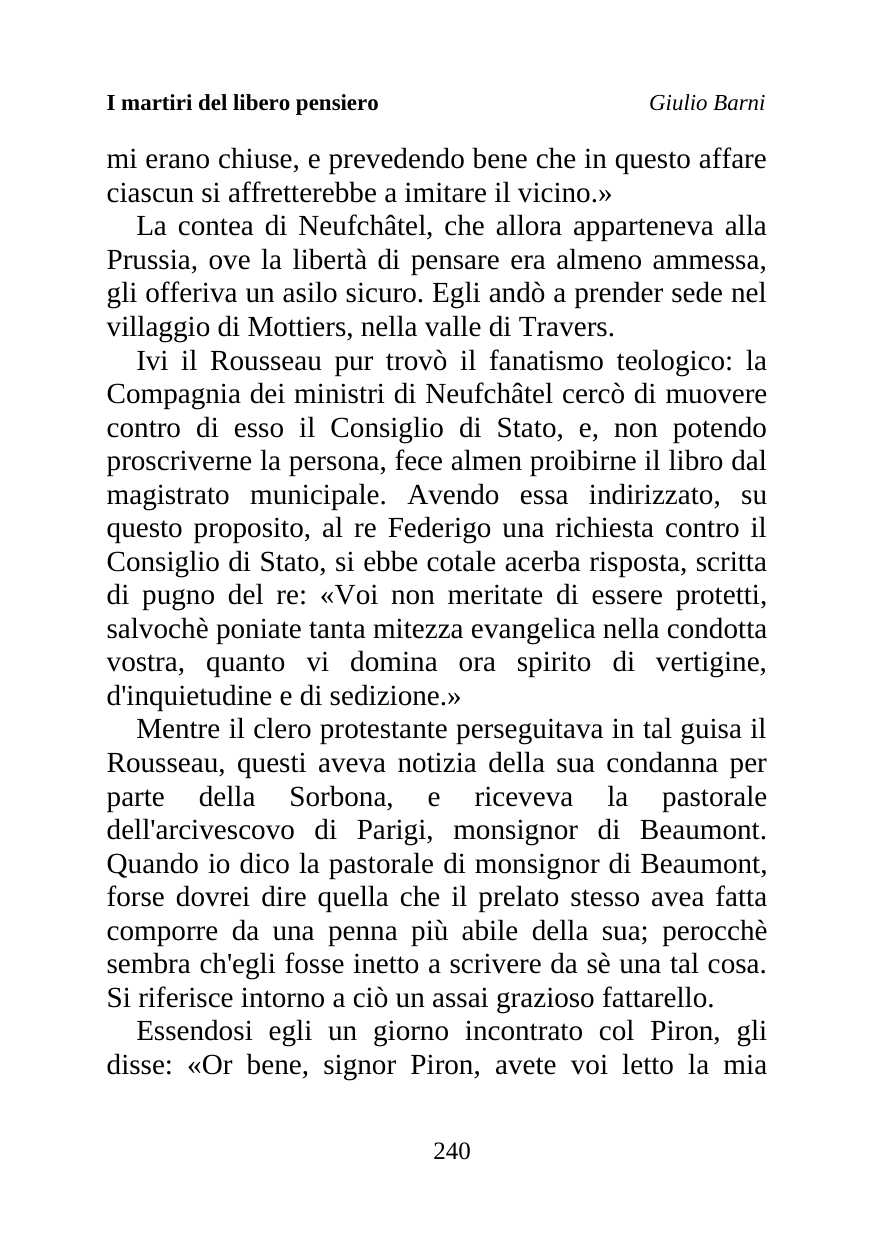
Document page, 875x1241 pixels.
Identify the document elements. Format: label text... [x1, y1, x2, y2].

text Essendosi egli un giorno incontrato col Piron, gli disse: «Or bene, signor Piron, avete voi letto la mia [106, 1013, 768, 1081]
text La contea di Neufchâtel, che allora apparteneva alla Prussia, ove la libertà di pensare era almeno ammessa, gli offeriva un asilo sicuro. Egli andò a prender sede nel villaggio di Mottiers, nella valle di Travers. [106, 208, 768, 343]
text mi erano chiuse, e prevedendo bene che in questo affare ciascun si affretterebbe a imitare il vicino.» [106, 141, 768, 208]
text Ivi il Rousseau pur trovò il fanatismo teologico: la Compagnia dei ministri di Neufchâtel cercò di muovere contro di esso il Consiglio di Stato, e, non potendo proscriverne la persona, fece almen proibirne il libro dal magistrato municipale. Avendo essa indirizzato, su questo proposito, al re Federigo una richiesta contro il Consiglio di Stato, si ebbe cotale acerba risposta, scritta di pugno del re: «Voi non meritate di essere protetti, salvochè poniate tanta mitezza evangelica nella condotta vostra, quanto vi domina ora spirito di vertigine, d'inquietudine e di sedizione.» [106, 343, 768, 712]
text Mentre il clero protestante perseguitava in tal guisa il Rousseau, questi aveva notizia della sua condanna per parte della Sorbona, e riceveva la pastorale dell'arcivescovo di Parigi, monsignor di Beaumont. Quando io dico la pastorale di monsignor di Beaumont, forse dovrei dire quella che il prelato stesso avea fatta comporre da una penna più abile della sua; perocchè sembra ch'egli fosse inetto a scrivere da sè una tal cosa. Si riferisce intorno a ciò un assai grazioso fattarello. [106, 712, 768, 1013]
